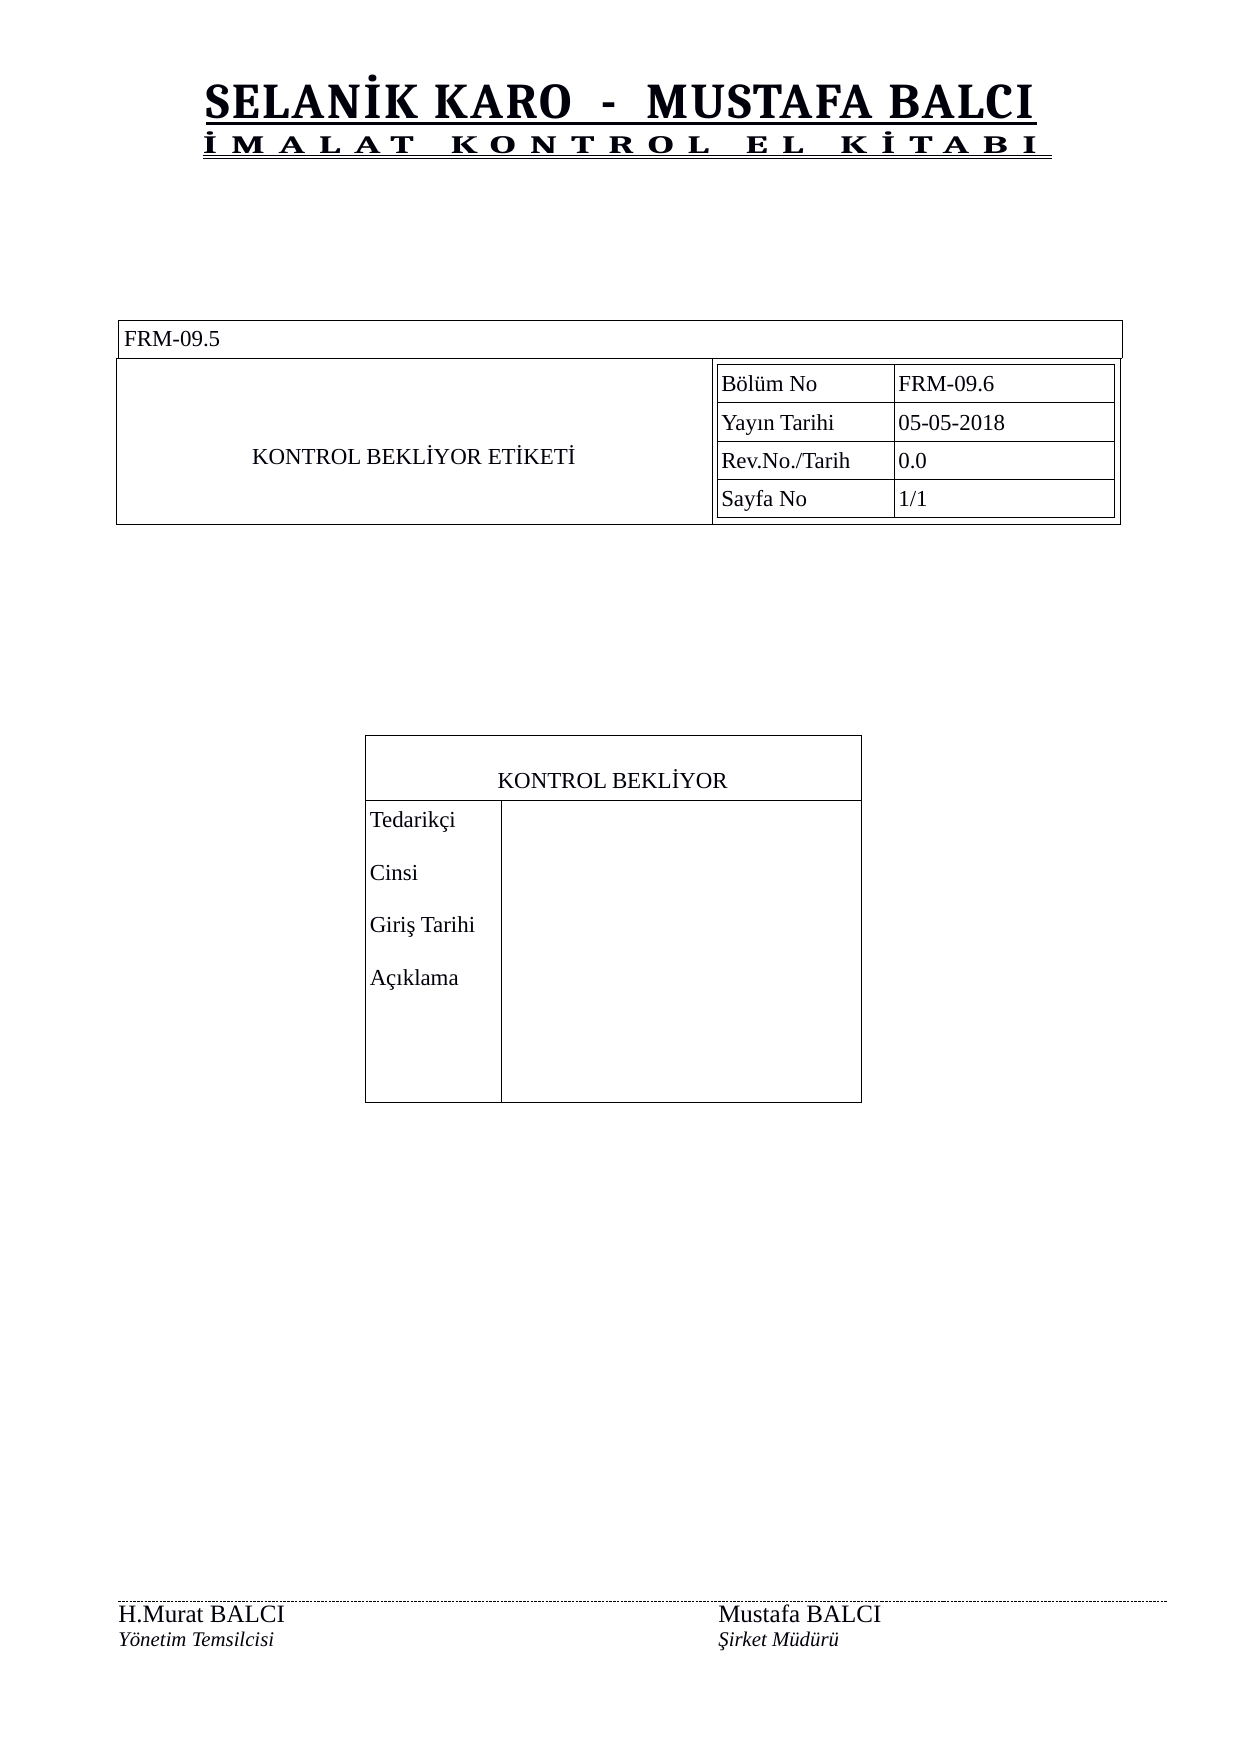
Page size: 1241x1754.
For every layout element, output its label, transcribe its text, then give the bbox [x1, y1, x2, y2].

table_cell Rev.No./Tarih [718, 442, 894, 479]
table_cell Tedarikçi Cinsi Giriş Tarihi Açıklama [366, 801, 501, 1102]
table_header FRM-09.5 [119, 321, 1122, 358]
table_cell [502, 801, 861, 1102]
table_cell 05-05-2018 [895, 403, 1114, 441]
table_header KONTROL BEKLİYOR ETİKETİ [117, 359, 712, 524]
table_header FRM-09.6 [895, 365, 1114, 402]
table_cell 0.0 [895, 442, 1114, 479]
table_header KONTROL BEKLİYOR [366, 736, 861, 800]
table_cell Yayın Tarihi [718, 403, 894, 441]
table_header Bölüm No [718, 365, 894, 402]
table_cell 1/1 [895, 480, 1114, 517]
table_cell Sayfa No [718, 480, 894, 517]
table_header [713, 359, 1120, 524]
